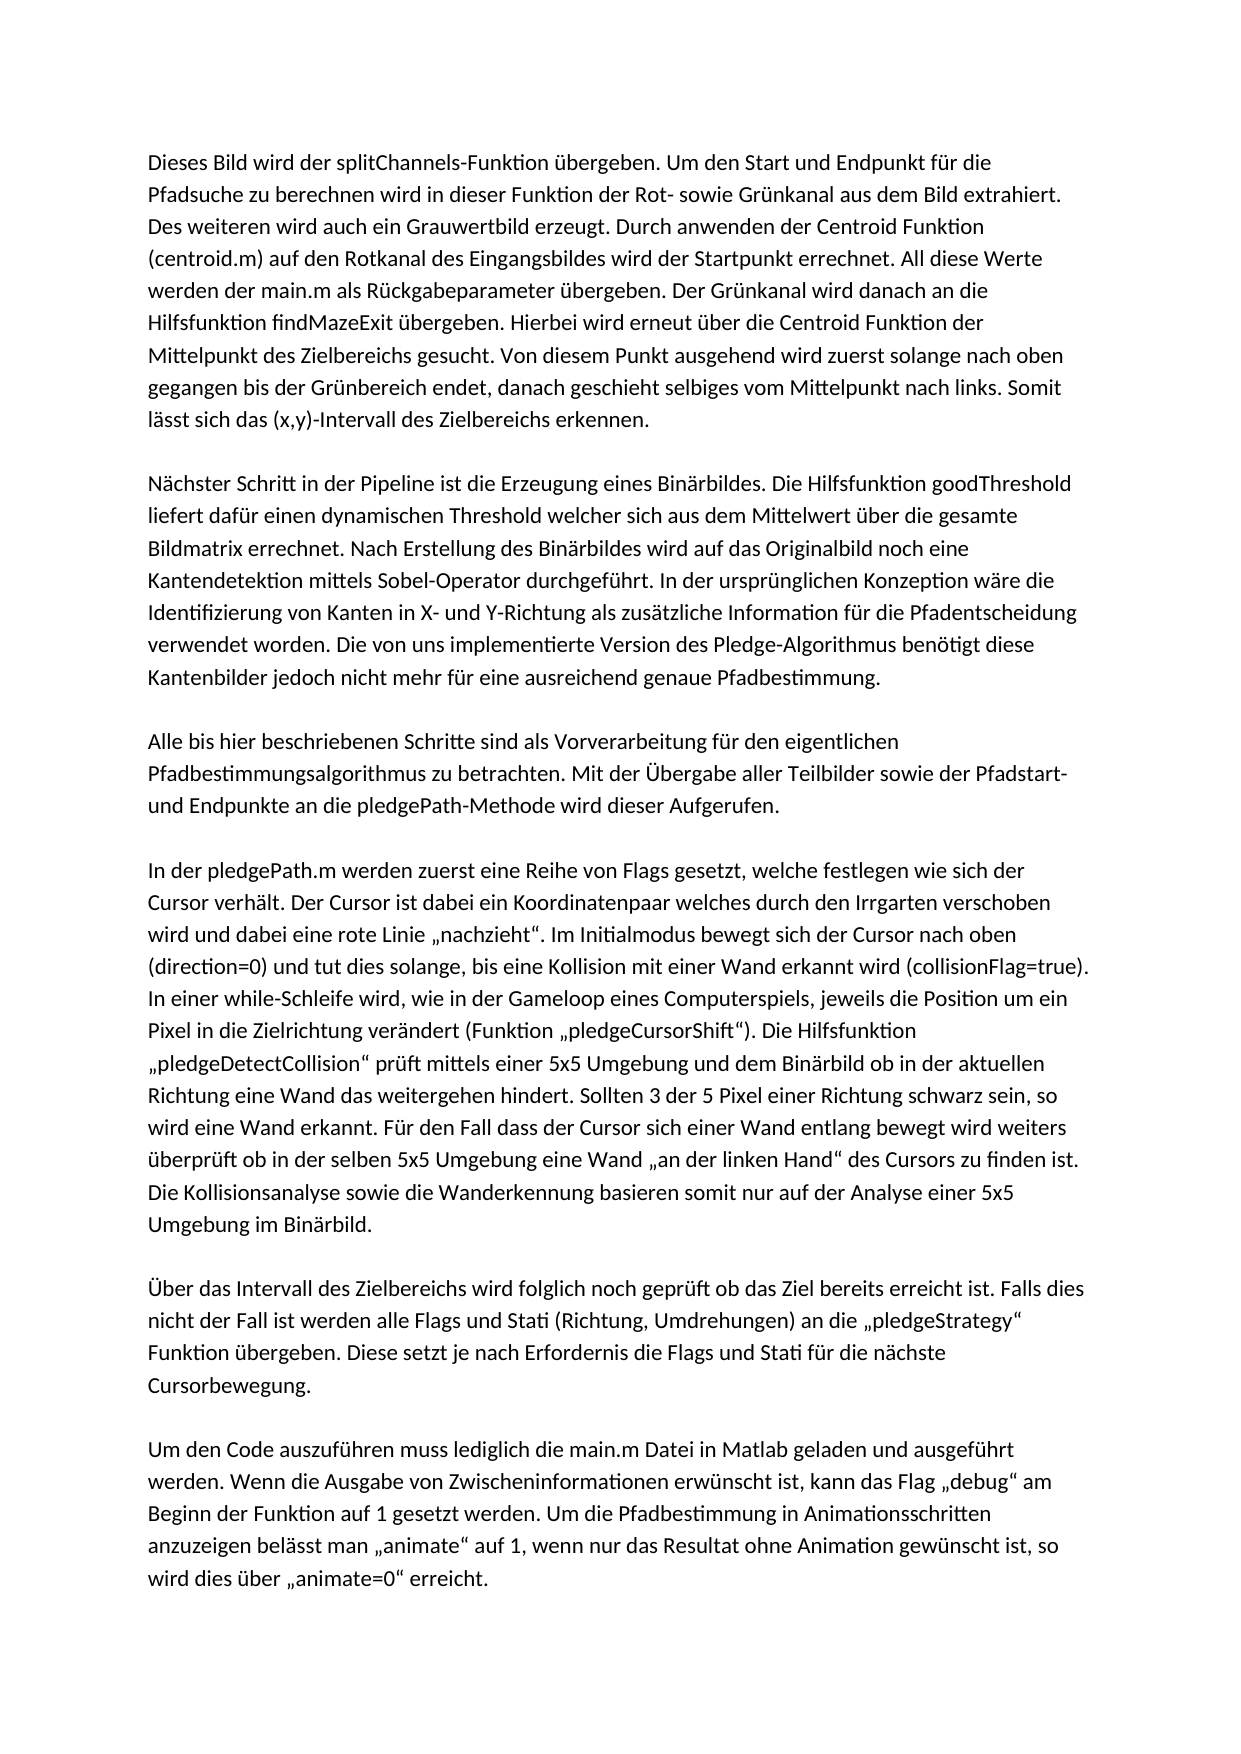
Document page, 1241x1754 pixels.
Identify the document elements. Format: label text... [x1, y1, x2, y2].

text In der pledgePath.m werden zuerst eine Reihe von Flags gesetzt, welche festlegen wie sich der Cursor verhält. Der Cursor ist dabei ein Koordinatenpaar welches durch den Irrgarten verschoben wird und dabei eine rote Linie „nachzieht“. Im Initialmodus bewegt sich der Cursor nach oben (direction=0) und tut dies solange, bis eine Kollision mit einer Wand erkannt wird (collisionFlag=true). In einer while-Schleife wird, wie in der Gameloop eines Computerspiels, jeweils die Position um ein Pixel in die Zielrichtung verändert (Funktion „pledgeCursorShift“). Die Hilfsfunktion „pledgeDetectCollision“ prüft mittels einer 5x5 Umgebung und dem Binärbild ob in der aktuellen Richtung eine Wand das weitergehen hindert. Sollten 3 der 5 Pixel einer Richtung schwarz sein, so wird eine Wand erkannt. Für den Fall dass der Cursor sich einer Wand entlang bewegt wird weiters überprüft ob in der selben 5x5 Umgebung eine Wand „an der linken Hand“ des Cursors zu finden ist. Die Kollisionsanalyse sowie die Wanderkennung basieren somit nur auf der Analyse einer 5x5 Umgebung im Binärbild. [148, 856, 1093, 1238]
text Über das Intervall des Zielbereichs wird folglich noch geprüft ob das Ziel bereits erreicht ist. Falls dies nicht der Fall ist werden alle Flags und Stati (Richtung, Umdrehungen) an die „pledgeStrategy“ Funktion übergeben. Diese setzt je nach Erfordernis die Flags und Stati für die nächste Cursorbewegung. [148, 1274, 1093, 1399]
text Nächster Schritt in der Pipeline ist die Erzeugung eines Binärbildes. Die Hilfsfunktion goodThreshold liefert dafür einen dynamischen Threshold welcher sich aus dem Mittelwert über die gesamte Bildmatrix errechnet. Nach Erstellung des Binärbildes wird auf das Originalbild noch eine Kantendetektion mittels Sobel-Operator durchgeführt. In der ursprünglichen Konzeption wäre die Identifizierung von Kanten in X- und Y-Richtung als zusätzliche Information für die Pfadentscheidung verwendet worden. Die von uns implementierte Version des Pledge-Algorithmus benötigt diese Kantenbilder jedoch nicht mehr für eine ausreichend genaue Pfadbestimmung. [148, 469, 1093, 691]
text Dieses Bild wird der splitChannels-Funktion übergeben. Um den Start und Endpunkt für die Pfadsuche zu berechnen wird in dieser Funktion der Rot- sowie Grünkanal aus dem Bild extrahiert. Des weiteren wird auch ein Grauwertbild erzeugt. Durch anwenden der Centroid Funktion (centroid.m) auf den Rotkanal des Eingangsbildes wird der Startpunkt errechnet. All diese Werte werden der main.m als Rückgabeparameter übergeben. Der Grünkanal wird danach an die Hilfsfunktion findMazeExit übergeben. Hierbei wird erneut über die Centroid Funktion der Mittelpunkt des Zielbereichs gesucht. Von diesem Punkt ausgehend wird zuerst solange nach oben gegangen bis der Grünbereich endet, danach geschieht selbiges vom Mittelpunkt nach links. Somit lässt sich das (x,y)-Intervall des Zielbereichs erkennen. [148, 148, 1093, 433]
text Alle bis hier beschriebenen Schritte sind als Vorverarbeitung für den eigentlichen Pfadbestimmungsalgorithmus zu betrachten. Mit der Übergabe aller Teilbilder sowie der Pfadstart- und Endpunkte an die pledgePath-Methode wird dieser Aufgerufen. [148, 727, 1093, 819]
text Um den Code auszuführen muss lediglich die main.m Datei in Matlab geladen und ausgeführt werden. Wenn die Ausgabe von Zwischeninformationen erwünscht ist, kann das Flag „debug“ am Beginn der Funktion auf 1 gesetzt werden. Um die Pfadbestimmung in Animationsschritten anzuzeigen belässt man „animate“ auf 1, wenn nur das Resultat ohne Animation gewünscht ist, so wird dies über „animate=0“ erreicht. [148, 1435, 1093, 1592]
